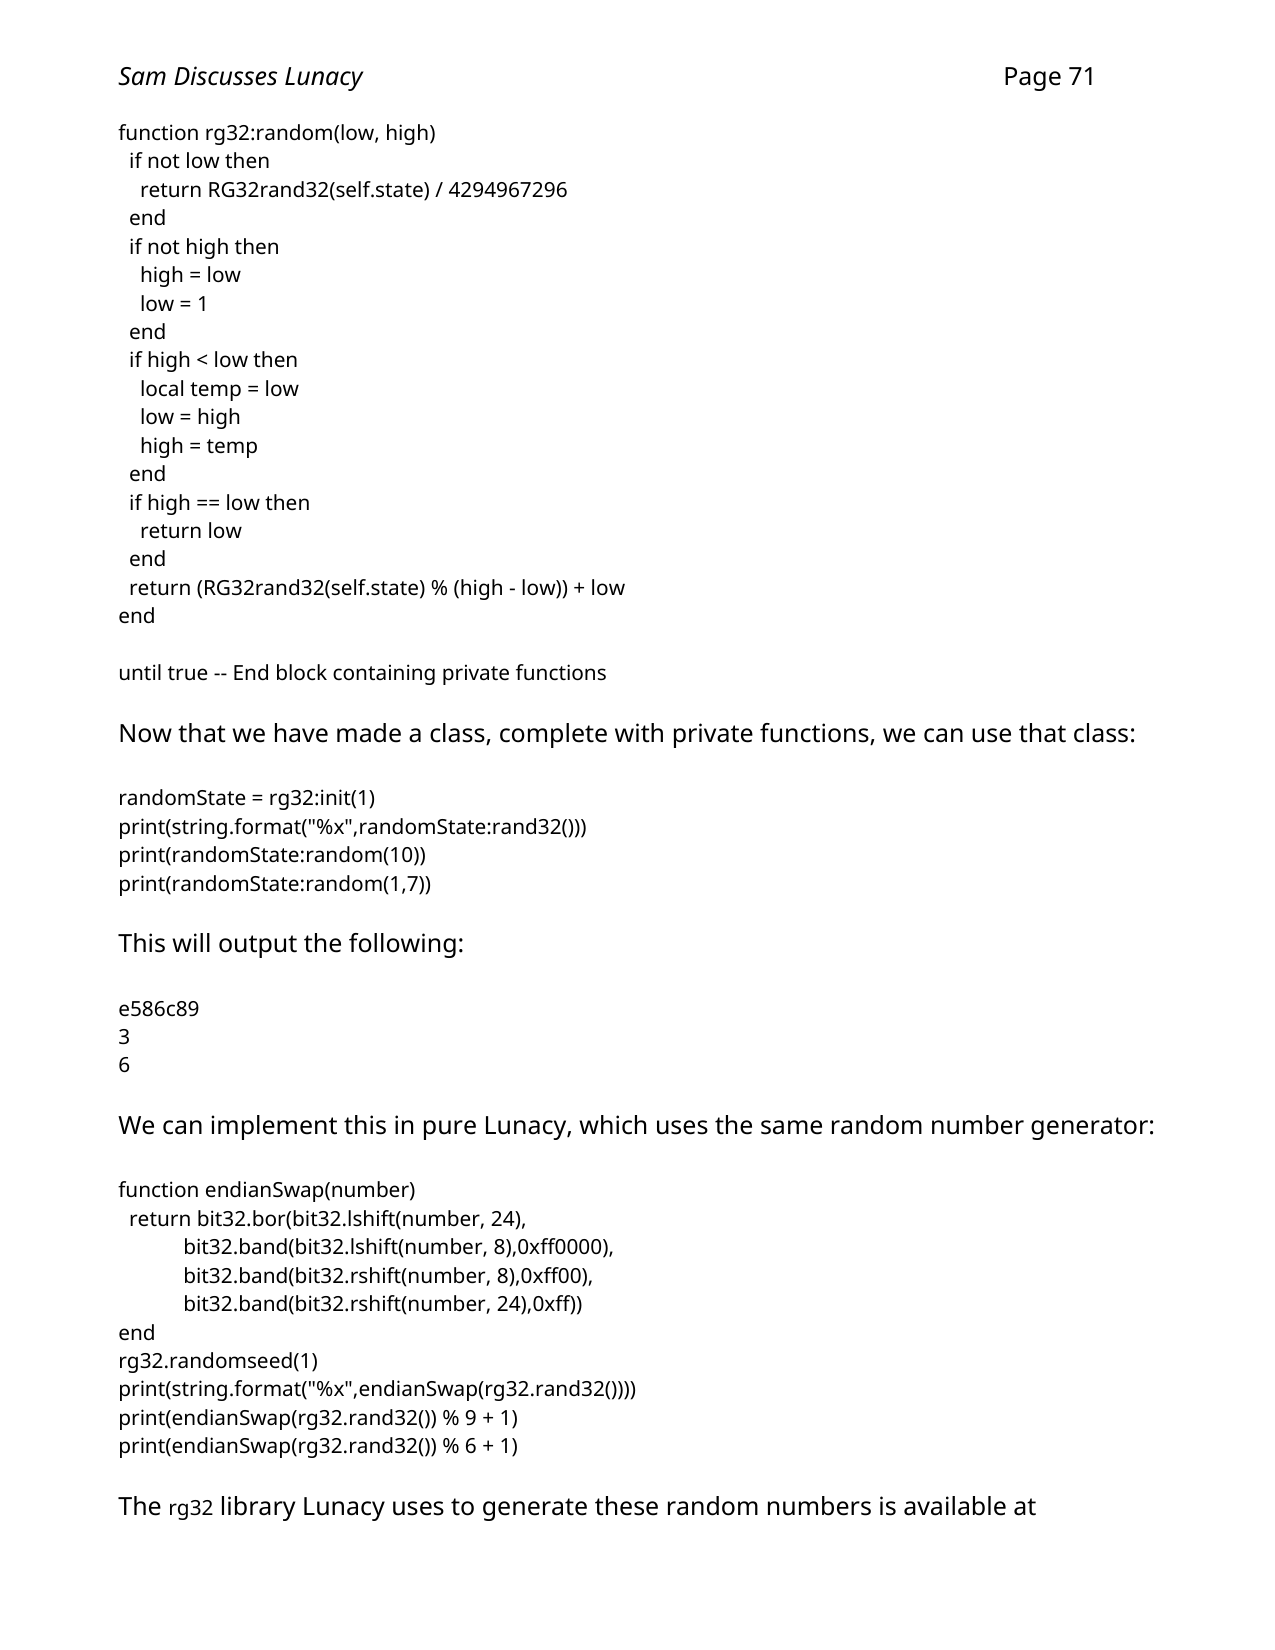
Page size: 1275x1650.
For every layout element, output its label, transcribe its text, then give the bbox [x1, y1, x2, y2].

text end [118, 317, 1157, 346]
text rg32.randomseed(1) [118, 1346, 1157, 1374]
text print(randomState:random(1,7)) [118, 869, 1157, 897]
text bit32.band(bit32.rshift(number, 8),0xff00), [118, 1261, 1157, 1289]
text return bit32.bor(bit32.lshift(number, 24), [118, 1204, 1157, 1232]
text end [118, 1318, 1157, 1346]
text The rg32 library Lunacy uses to generate these random numbers is available at [118, 1488, 1157, 1522]
text end [118, 459, 1157, 488]
text end [118, 544, 1157, 573]
text print(randomState:random(10)) [118, 840, 1157, 869]
text return low [118, 516, 1157, 544]
text print(string.format("%x",randomState:rand32())) [118, 812, 1157, 840]
text if high < low then [118, 346, 1157, 374]
text until true -- End block containing private functions [118, 658, 1157, 687]
text e586c89 [118, 994, 1157, 1022]
text high = temp [118, 431, 1157, 459]
text print(endianSwap(rg32.rand32()) % 6 + 1) [118, 1431, 1157, 1460]
text if not high then [118, 232, 1157, 260]
text return (RG32rand32(self.state) % (high - low)) + low [118, 573, 1157, 601]
text low = high [118, 402, 1157, 431]
text if high == low then [118, 488, 1157, 516]
text 3 [118, 1022, 1157, 1051]
text This will output the following: [118, 926, 1157, 959]
text if not low then [118, 146, 1157, 175]
text end [118, 203, 1157, 232]
text We can implement this in pure Lunacy, which uses the same random number generator: [118, 1107, 1157, 1141]
text bit32.band(bit32.rshift(number, 24),0xff)) [118, 1289, 1157, 1318]
text function rg32:random(low, high) [118, 118, 1157, 146]
text bit32.band(bit32.lshift(number, 8),0xff0000), [118, 1232, 1157, 1261]
text end [118, 601, 1157, 630]
text high = low [118, 260, 1157, 289]
text print(endianSwap(rg32.rand32()) % 9 + 1) [118, 1403, 1157, 1431]
text 6 [118, 1051, 1157, 1079]
text Now that we have made a class, complete with private functions, we can use that class: [118, 715, 1157, 749]
text print(string.format("%x",endianSwap(rg32.rand32()))) [118, 1374, 1157, 1403]
text randomState = rg32:init(1) [118, 783, 1157, 812]
text low = 1 [118, 289, 1157, 317]
text return RG32rand32(self.state) / 4294967296 [118, 175, 1157, 203]
text local temp = low [118, 374, 1157, 402]
text function endianSwap(number) [118, 1176, 1157, 1204]
